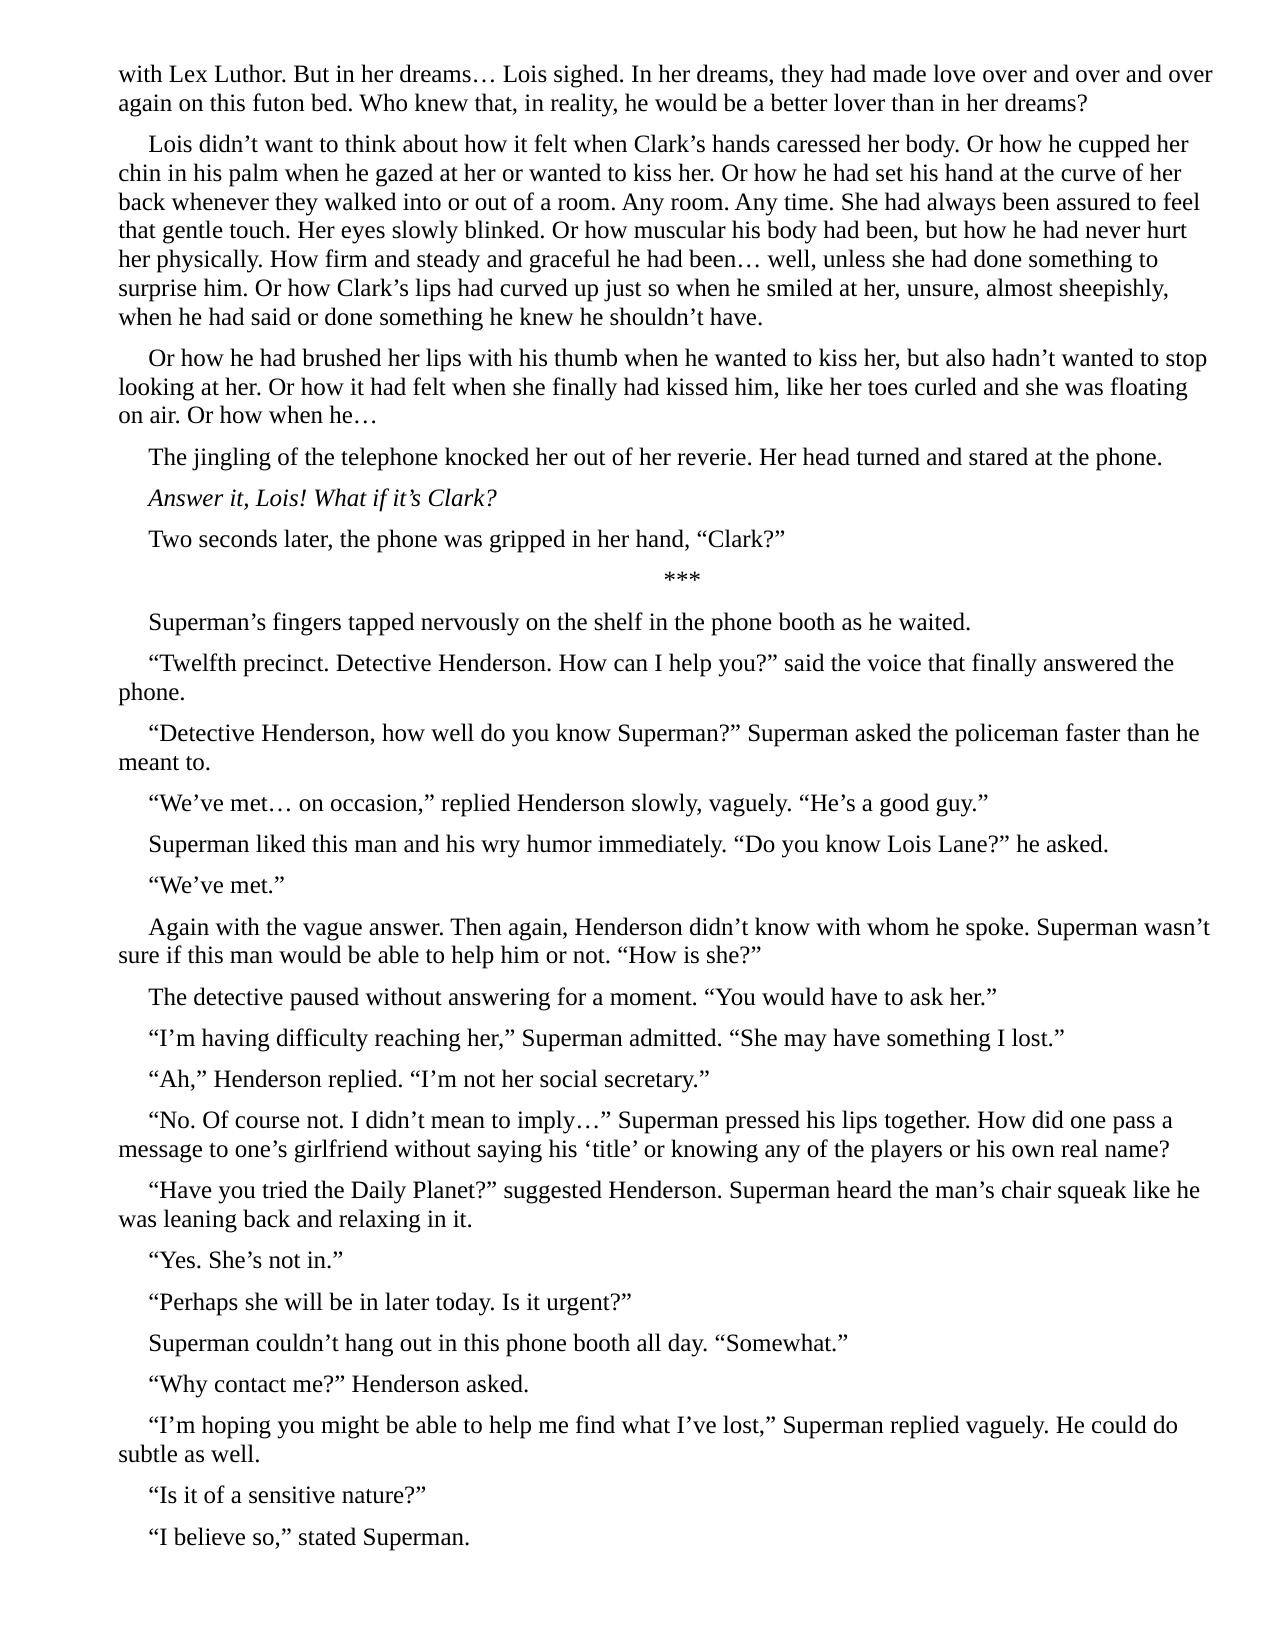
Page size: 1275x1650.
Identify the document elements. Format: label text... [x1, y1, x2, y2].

text Two seconds later, the phone was gripped in her hand, “Clark?” [118, 524, 1216, 553]
text Lois didn’t want to think about how it felt when Clark’s hands caressed her body. Or how he cupped her chin in his palm when he gazed at her or wanted to kiss her. Or how he had set his hand at the curve of her back whenever they walked into or out of a room. Any room. Any time. She had always been assured to feel that gentle touch. Her eyes slowly blinked. Or how muscular his body had been, but how he had never hurt her physically. How firm and steady and graceful he had been… well, unless she had done something to surprise him. Or how Clark’s lips had curved up just so when he smiled at her, unsure, almost sheepishly, when he had said or done something he knew he shouldn’t have. [118, 129, 1216, 330]
text Superman’s fingers tapped nervously on the shelf in the phone booth as he waited. [118, 607, 1216, 635]
text Or how he had brushed her lips with his thumb when he wanted to kiss her, but also hadn’t wanted to stop looking at her. Or how it had felt when she finally had kissed him, like her toes curled and she was floating on air. Or how when he… [118, 343, 1216, 429]
text “Detective Henderson, how well do you know Superman?” Superman asked the policeman faster than he meant to. [118, 718, 1216, 775]
text “Twelfth precinct. Detective Henderson. How can I help you?” said the voice that finally answered the phone. [118, 648, 1216, 705]
text “I’m having difficulty reaching her,” Superman admitted. “She may have something I lost.” [118, 1023, 1216, 1052]
text The detective paused without answering for a moment. “You would have to ask her.” [118, 982, 1216, 1010]
text “I’m hoping you might be able to help me find what I’ve lost,” Superman replied vaguely. He could do subtle as well. [118, 1410, 1216, 1468]
text Again with the vague answer. Then again, Henderson didn’t know with whom he spoke. Superman wasn’t sure if this man would be able to help him or not. “How is she?” [118, 912, 1216, 969]
text “Is it of a sensitive nature?” [118, 1480, 1216, 1509]
text “I believe so,” stated Superman. [118, 1522, 1216, 1550]
text “We’ve met.” [118, 870, 1216, 899]
text *** [118, 565, 1216, 594]
text “No. Of course not. I didn’t mean to imply…” Superman pressed his lips together. How did one pass a message to one’s girlfriend without saying his ‘title’ or knowing any of the players or his own real name? [118, 1105, 1216, 1163]
text with Lex Luthor. But in her dreams… Lois sighed. In her dreams, they had made love over and over and over again on this futon bed. Who knew that, in reality, he would be a better lover than in her dreams? [118, 59, 1216, 117]
text “Why contact me?” Henderson asked. [118, 1369, 1216, 1398]
text Answer it, Lois! What if it’s Clark? [118, 483, 1216, 512]
text Superman couldn’t hang out in this phone booth all day. “Somewhat.” [118, 1328, 1216, 1357]
text The jingling of the telephone knocked her out of her reverie. Her head turned and stared at the phone. [118, 442, 1216, 470]
text Superman liked this man and his wry humor immediately. “Do you know Lois Lane?” he asked. [118, 829, 1216, 858]
text “Ah,” Henderson replied. “I’m not her social secretary.” [118, 1064, 1216, 1093]
text “Perhaps she will be in later today. Is it urgent?” [118, 1287, 1216, 1315]
text “We’ve met… on occasion,” replied Henderson slowly, vaguely. “He’s a good guy.” [118, 788, 1216, 817]
text “Have you tried the Daily Planet?” suggested Henderson. Superman heard the man’s chair squeak like he was leaning back and relaxing in it. [118, 1175, 1216, 1233]
text “Yes. She’s not in.” [118, 1245, 1216, 1274]
